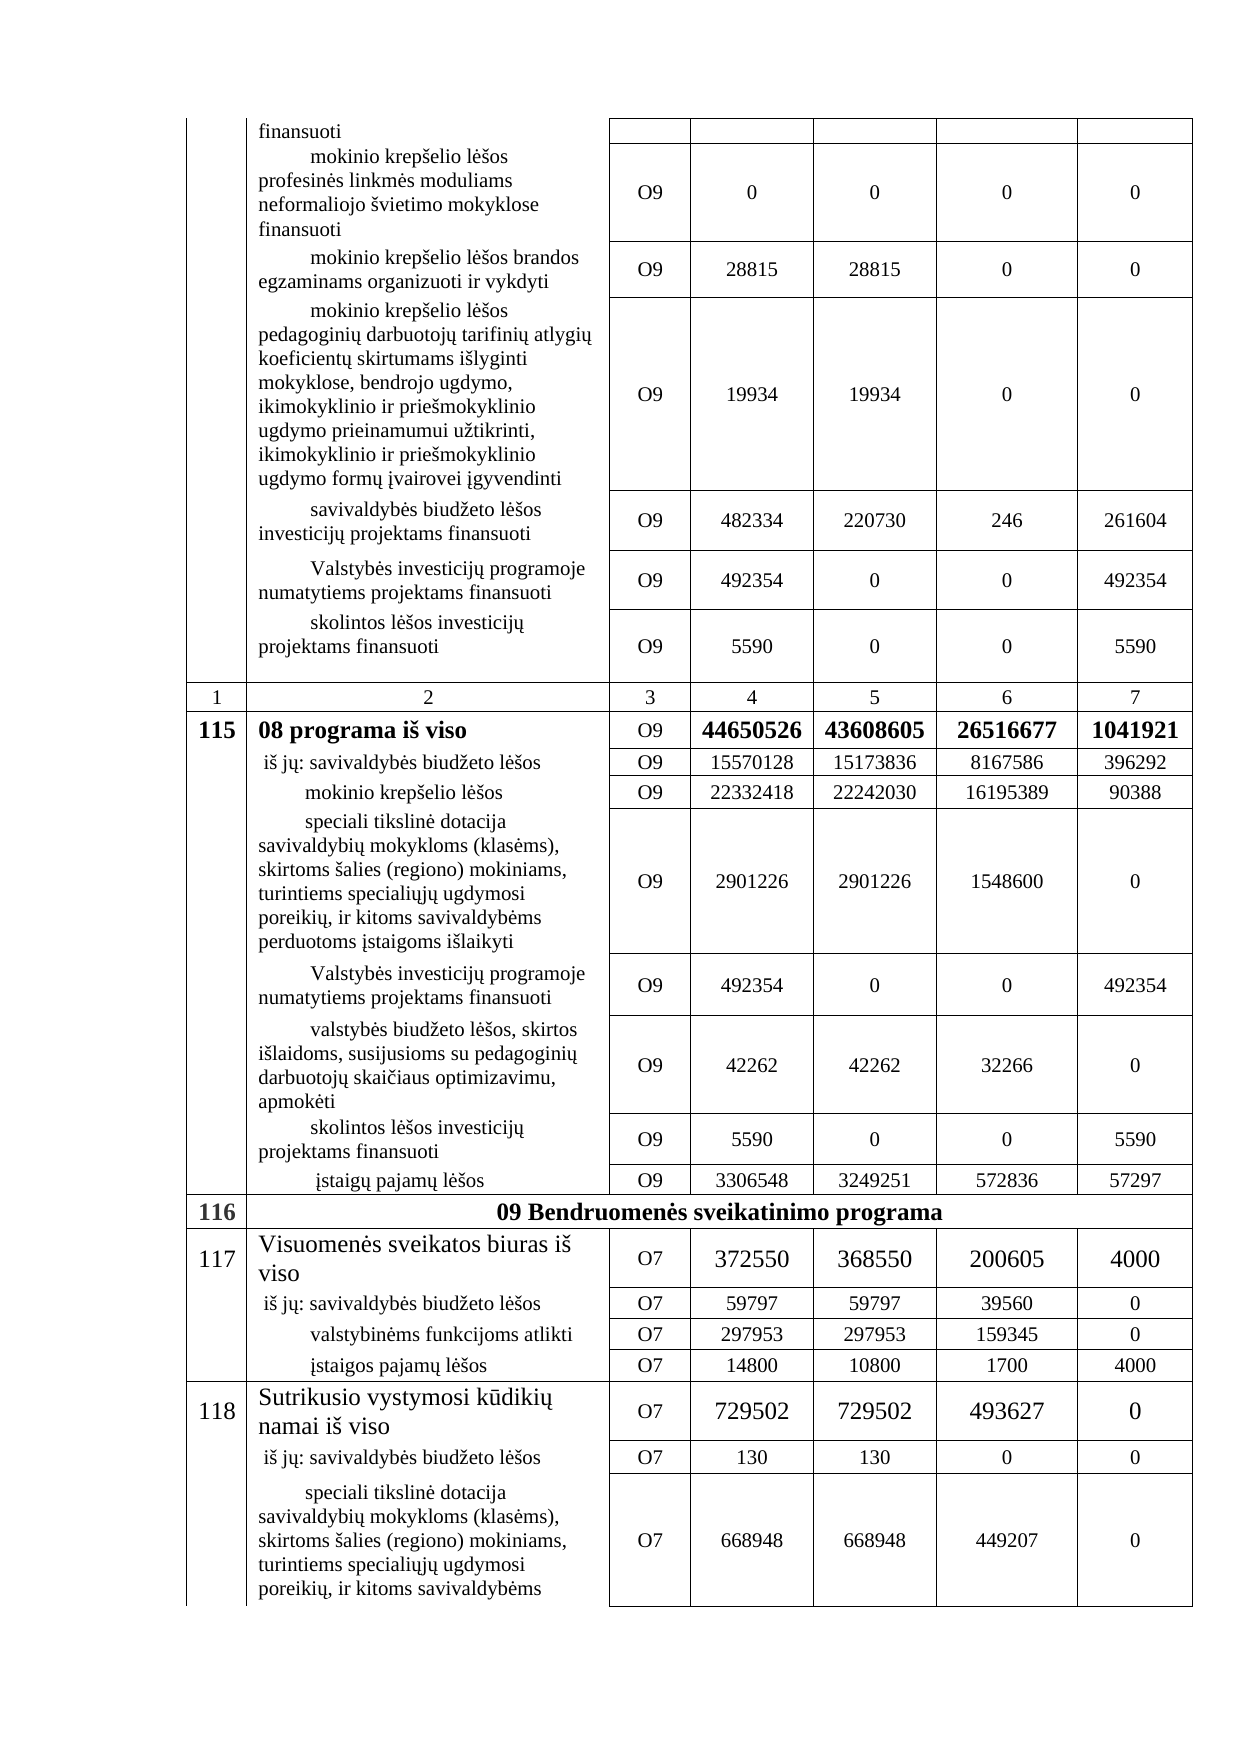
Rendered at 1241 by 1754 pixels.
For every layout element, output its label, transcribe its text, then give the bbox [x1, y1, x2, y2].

table_cell 22332418 [691, 776, 813, 807]
table_cell 0 [1078, 1474, 1192, 1606]
table_cell 19934 [691, 298, 813, 490]
table_cell 22242030 [814, 776, 936, 807]
table_cell 5590 [1078, 610, 1192, 682]
table_cell speciali tikslinė dotacija savivaldybių mokykloms (klasėms), skirtoms šalies (regiono) mokiniams, turintiems specialiųjų ugdymosi poreikių, ir kitoms savivaldybėms [247, 1473, 609, 1606]
table_cell mokinio krepšelio lėšos [247, 775, 609, 807]
table_cell O9 [610, 491, 690, 550]
table_cell 5590 [691, 610, 813, 682]
table_cell [1078, 119, 1192, 143]
table_cell mokinio krepšelio lėšos profesinės linkmės moduliams neformaliojo švietimo mokyklose finansuoti [247, 143, 609, 241]
table_cell 297953 [814, 1319, 936, 1349]
table_cell 19934 [814, 298, 936, 490]
table_cell valstybinėms funkcijoms atlikti [247, 1318, 609, 1349]
table_cell 0 [1078, 1288, 1192, 1318]
table_cell 449207 [937, 1474, 1077, 1606]
table_cell 729502 [814, 1382, 936, 1440]
table_cell [691, 119, 813, 143]
table_cell 668948 [814, 1474, 936, 1606]
table_cell 0 [691, 144, 813, 241]
table_cell 42262 [814, 1016, 936, 1113]
table_cell 0 [1078, 242, 1192, 297]
table_cell 5590 [691, 1114, 813, 1164]
table_cell 44650526 [691, 712, 813, 748]
table_cell 0 [937, 551, 1077, 609]
table_cell [187, 118, 246, 143]
table_cell 09 Bendruomenės sveikatinimo programa [247, 1195, 1192, 1228]
table_cell 4000 [1078, 1350, 1192, 1381]
table_cell valstybės biudžeto lėšos, skirtos išlaidoms, susijusioms su pedagoginių darbuotojų skaičiaus optimizavimu, apmokėti [247, 1015, 609, 1113]
table_cell O9 [610, 749, 690, 775]
table_cell 16195389 [937, 776, 1077, 807]
table_cell 572836 [937, 1165, 1077, 1194]
table_cell 0 [1078, 1016, 1192, 1113]
table_cell 59797 [691, 1288, 813, 1318]
table_cell iš jų: savivaldybės biudžeto lėšos [247, 1287, 609, 1318]
table_cell 0 [814, 144, 936, 241]
table_cell O9 [610, 144, 690, 241]
table_cell O9 [610, 776, 690, 807]
table_cell 482334 [691, 491, 813, 550]
table_cell O9 [610, 298, 690, 490]
table_cell 15173836 [814, 749, 936, 775]
table_cell [187, 609, 246, 682]
table_cell [187, 953, 246, 1015]
table_cell 729502 [691, 1382, 813, 1440]
table_cell O9 [610, 1165, 690, 1194]
table_cell 57297 [1078, 1165, 1192, 1194]
table_cell 0 [1078, 809, 1192, 953]
table_cell [937, 119, 1077, 143]
table_cell 246 [937, 491, 1077, 550]
table_cell 26516677 [937, 712, 1077, 748]
table_cell 3306548 [691, 1165, 813, 1194]
table_cell 0 [937, 954, 1077, 1015]
table_cell 2901226 [814, 809, 936, 953]
table_cell O9 [610, 712, 690, 748]
table_cell 0 [1078, 1382, 1192, 1440]
table_cell O7 [610, 1229, 690, 1287]
table_cell [610, 119, 690, 143]
table_cell 261604 [1078, 491, 1192, 550]
table_cell įstaigų pajamų lėšos [247, 1164, 609, 1194]
table_cell O7 [610, 1382, 690, 1440]
table_cell iš jų: savivaldybės biudžeto lėšos [247, 1440, 609, 1473]
table_cell [187, 1015, 246, 1113]
table_cell 493627 [937, 1382, 1077, 1440]
table_cell O9 [610, 809, 690, 953]
table_cell [187, 550, 246, 609]
table_cell 32266 [937, 1016, 1077, 1113]
table_cell O9 [610, 954, 690, 1015]
table_cell [187, 1349, 246, 1381]
table_cell 492354 [1078, 551, 1192, 609]
table_cell [187, 490, 246, 550]
table_cell O7 [610, 1319, 690, 1349]
table_cell 7 [1078, 683, 1192, 711]
table_cell [814, 119, 936, 143]
table_cell O9 [610, 610, 690, 682]
table_cell O9 [610, 242, 690, 297]
table_cell O7 [610, 1474, 690, 1606]
table_cell [187, 775, 246, 807]
table_cell 1700 [937, 1350, 1077, 1381]
table_cell 3 [610, 683, 690, 711]
table_cell Valstybės investicijų programoje numatytiems projektams finansuoti [247, 953, 609, 1015]
table_cell speciali tikslinė dotacija savivaldybių mokykloms (klasėms), skirtoms šalies (regiono) mokiniams, turintiems specialiųjų ugdymosi poreikių, ir kitoms savivaldybėms perduotoms įstaigoms išlaikyti [247, 808, 609, 953]
table_cell 8167586 [937, 749, 1077, 775]
table_cell 0 [1078, 144, 1192, 241]
table_cell O9 [610, 551, 690, 609]
table_cell 4 [691, 683, 813, 711]
table_cell 372550 [691, 1229, 813, 1287]
table_cell 0 [814, 551, 936, 609]
table_cell 668948 [691, 1474, 813, 1606]
table_cell 368550 [814, 1229, 936, 1287]
table_cell 118 [187, 1382, 246, 1440]
table_cell [187, 297, 246, 490]
table_cell 0 [1078, 298, 1192, 490]
table_cell 0 [1078, 1319, 1192, 1349]
table_cell 59797 [814, 1288, 936, 1318]
table_cell 0 [814, 954, 936, 1015]
table_cell 396292 [1078, 749, 1192, 775]
table_cell 297953 [691, 1319, 813, 1349]
table_cell Visuomenės sveikatos biuras iš viso [247, 1229, 609, 1287]
table_cell 5 [814, 683, 936, 711]
table_cell 43608605 [814, 712, 936, 748]
table_cell 2 [247, 683, 609, 711]
table_cell įstaigos pajamų lėšos [247, 1349, 609, 1381]
table_cell 1548600 [937, 809, 1077, 953]
table_cell O9 [610, 1114, 690, 1164]
table_cell [187, 241, 246, 297]
table_cell O7 [610, 1441, 690, 1473]
table_cell 220730 [814, 491, 936, 550]
table_cell O7 [610, 1288, 690, 1318]
table_cell [187, 143, 246, 241]
table_cell 115 [187, 712, 246, 748]
table_cell 14800 [691, 1350, 813, 1381]
table_cell 0 [937, 298, 1077, 490]
table_cell [187, 1164, 246, 1194]
table_cell 159345 [937, 1319, 1077, 1349]
table_cell savivaldybės biudžeto lėšos investicijų projektams finansuoti [247, 490, 609, 550]
table_cell 1 [187, 683, 246, 711]
table_cell Sutrikusio vystymosi kūdikių namai iš viso [247, 1382, 609, 1440]
table_cell 3249251 [814, 1165, 936, 1194]
table_cell 0 [814, 610, 936, 682]
table_cell [187, 1318, 246, 1349]
table_cell 08 programa iš viso [247, 712, 609, 748]
table_cell iš jų: savivaldybės biudžeto lėšos [247, 748, 609, 775]
table_cell 492354 [691, 551, 813, 609]
table_cell 15570128 [691, 749, 813, 775]
table_cell 28815 [814, 242, 936, 297]
table_cell 0 [937, 144, 1077, 241]
table_cell O9 [610, 1016, 690, 1113]
table_cell 6 [937, 683, 1077, 711]
table_cell 39560 [937, 1288, 1077, 1318]
table_cell 0 [1078, 1441, 1192, 1473]
table_cell [187, 1287, 246, 1318]
table_cell [187, 1113, 246, 1164]
table_cell Valstybės investicijų programoje numatytiems projektams finansuoti [247, 550, 609, 609]
table_cell [187, 1440, 246, 1473]
table_cell 492354 [691, 954, 813, 1015]
table_cell mokinio krepšelio lėšos pedagoginių darbuotojų tarifinių atlygių koeficientų skirtumams išlyginti mokyklose, bendrojo ugdymo, ikimokyklinio ir priešmokyklinio ugdymo prieinamumui užtikrinti, ikimokyklinio ir priešmokyklinio ugdymo formų įvairovei įgyvendinti [247, 297, 609, 490]
table_cell 1041921 [1078, 712, 1192, 748]
table_cell 10800 [814, 1350, 936, 1381]
table_cell 130 [814, 1441, 936, 1473]
table_cell skolintos lėšos investicijų projektams finansuoti [247, 609, 609, 682]
table_cell 28815 [691, 242, 813, 297]
table_cell 90388 [1078, 776, 1192, 807]
table_cell 42262 [691, 1016, 813, 1113]
table_cell mokinio krepšelio lėšos brandos egzaminams organizuoti ir vykdyti [247, 241, 609, 297]
table_cell 0 [937, 610, 1077, 682]
table_cell 0 [937, 1114, 1077, 1164]
table_cell 0 [937, 1441, 1077, 1473]
table_cell O7 [610, 1350, 690, 1381]
table_cell 117 [187, 1229, 246, 1287]
table_cell [187, 748, 246, 775]
table_cell [187, 1473, 246, 1606]
table_cell finansuoti [247, 118, 609, 143]
table_cell 2901226 [691, 809, 813, 953]
table_cell 0 [937, 242, 1077, 297]
table_cell skolintos lėšos investicijų projektams finansuoti [247, 1113, 609, 1164]
table_cell 4000 [1078, 1229, 1192, 1287]
table_cell 116 [187, 1195, 246, 1228]
table_cell 492354 [1078, 954, 1192, 1015]
table_cell [187, 808, 246, 953]
table_cell 130 [691, 1441, 813, 1473]
table_cell 200605 [937, 1229, 1077, 1287]
table_cell 0 [814, 1114, 936, 1164]
table_cell 5590 [1078, 1114, 1192, 1164]
